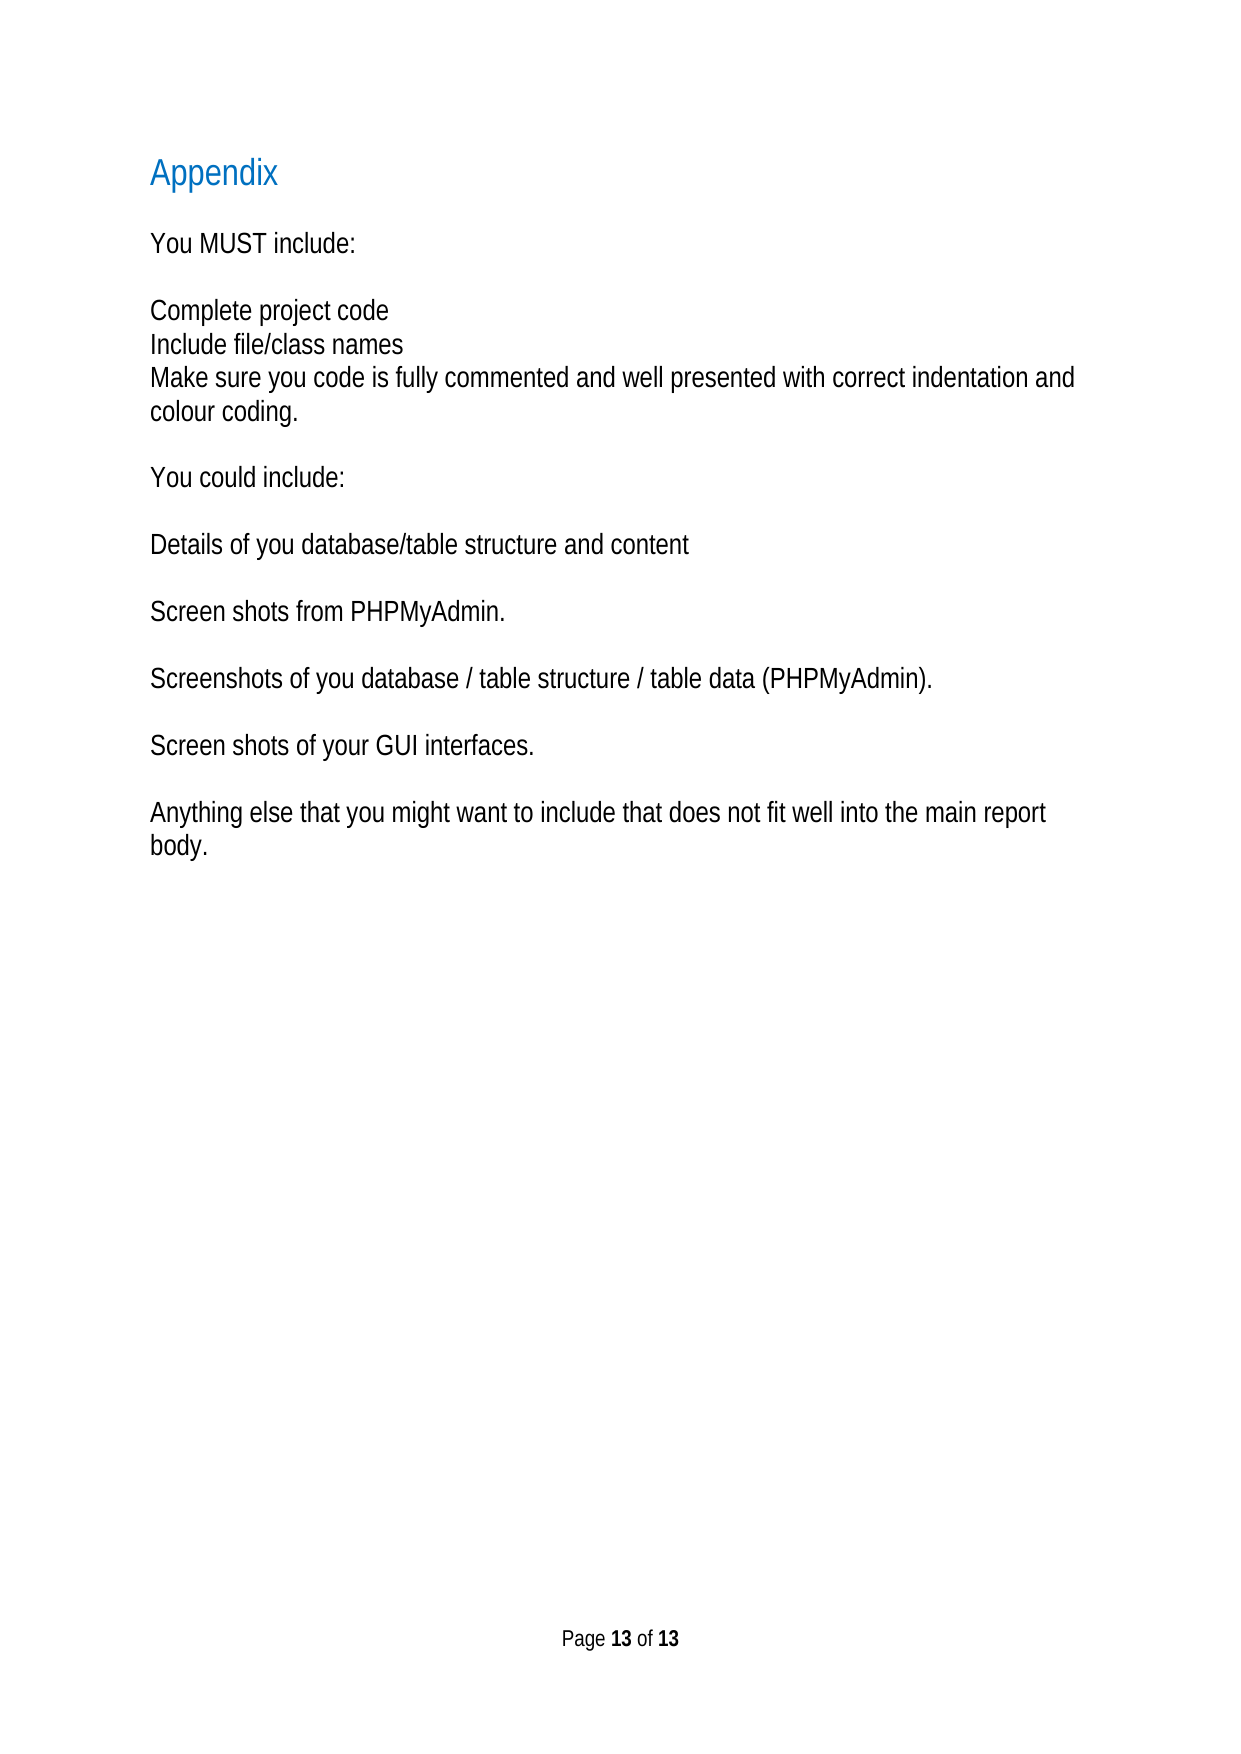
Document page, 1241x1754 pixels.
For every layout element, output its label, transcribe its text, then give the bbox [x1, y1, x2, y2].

text Screen shots of your GUI interfaces. [150, 728, 1090, 761]
text Include file/class names [150, 327, 1090, 360]
text Screenshots of you database / table structure / table data (PHPMyAdmin). [150, 661, 1090, 694]
text Complete project code [150, 293, 1090, 327]
text Details of you database/table structure and content [150, 527, 1090, 561]
text Appendix [150, 150, 1090, 193]
text Screen shots from PHPMyAdmin. [150, 594, 1090, 628]
text Make sure you code is fully commented and well presented with correct indentation and colour coding. [150, 360, 1090, 427]
text Anything else that you might want to include that does not fit well into the main report body. [150, 795, 1090, 862]
text You MUST include: [150, 226, 1090, 260]
text You could include: [150, 461, 1090, 494]
